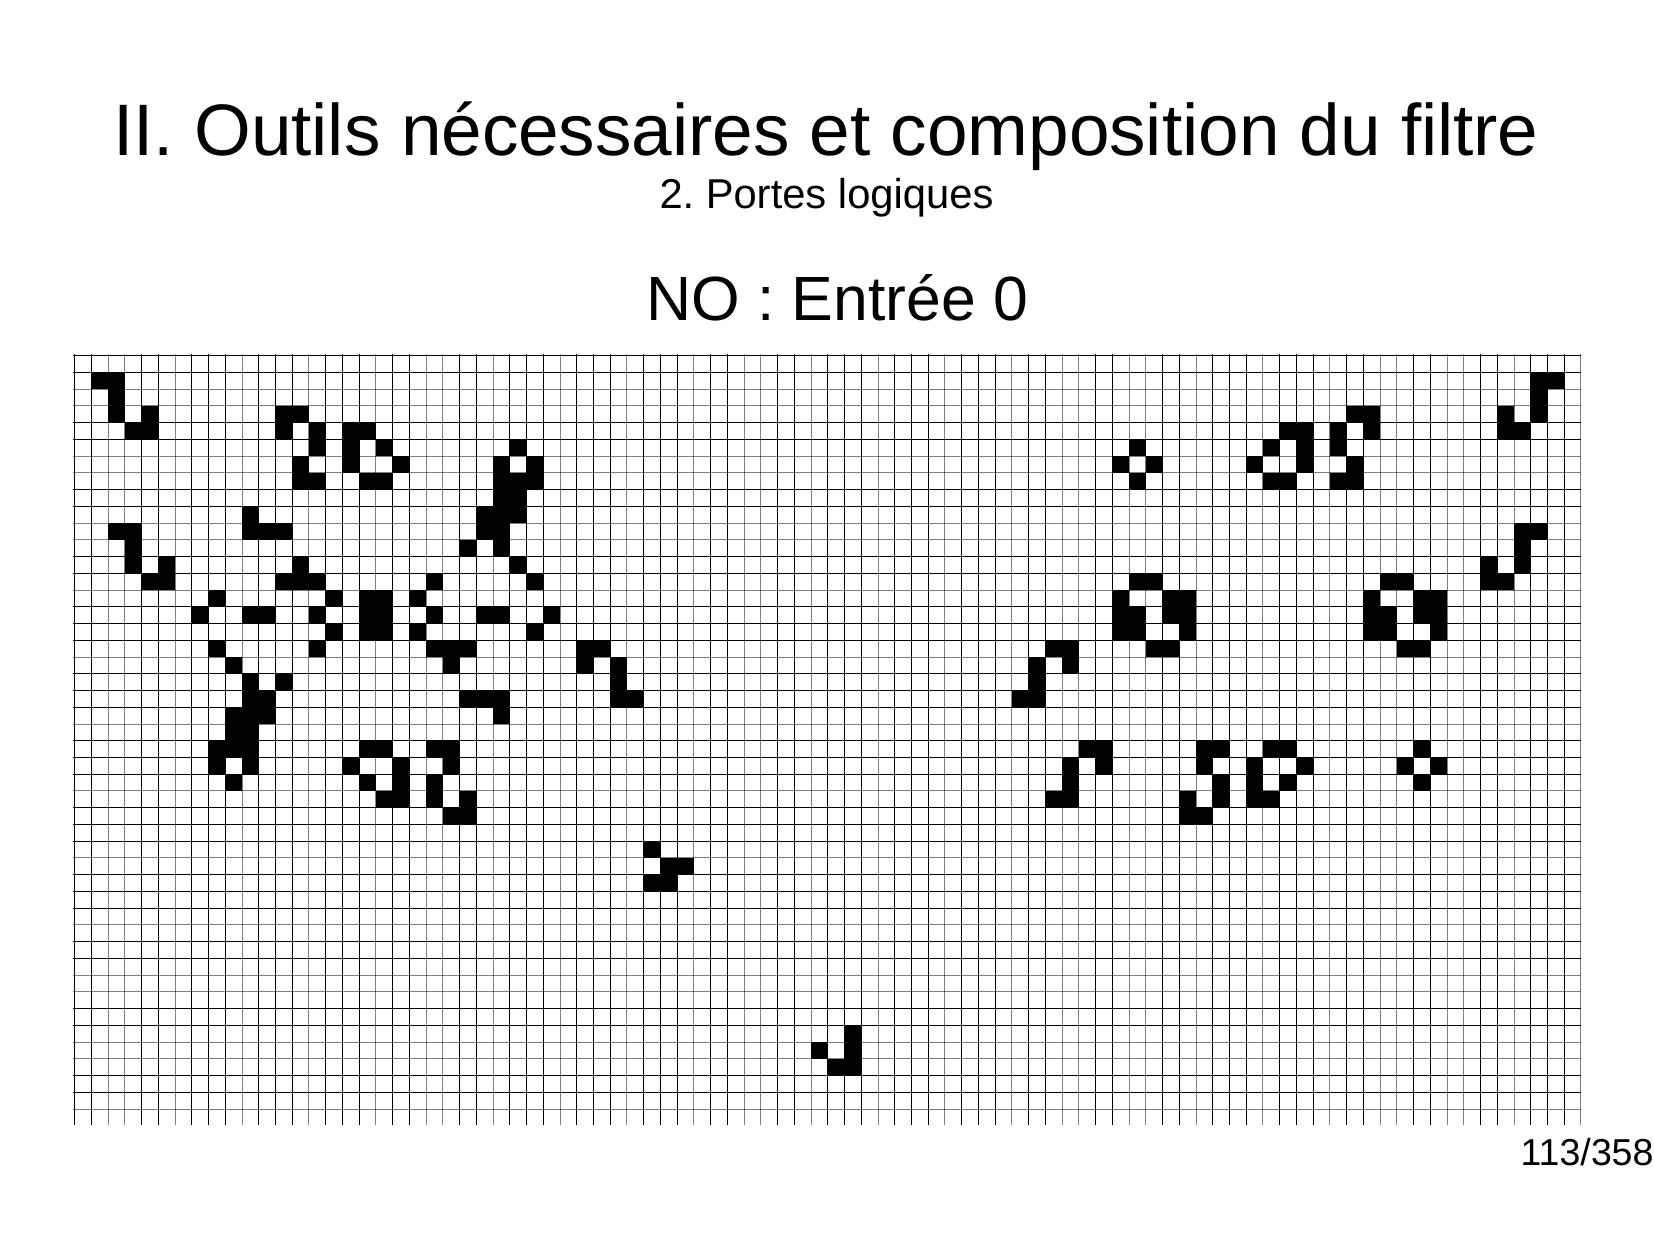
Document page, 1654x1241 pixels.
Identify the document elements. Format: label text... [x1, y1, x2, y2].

title II. Outils nécessaires et composition du filtre 2. Portes logiques [82, 49, 1571, 257]
text_box NO : Entrée 0 [631, 256, 1044, 342]
picture [73, 354, 1581, 1125]
text_box <number>/358 [1505, 1124, 1654, 1182]
